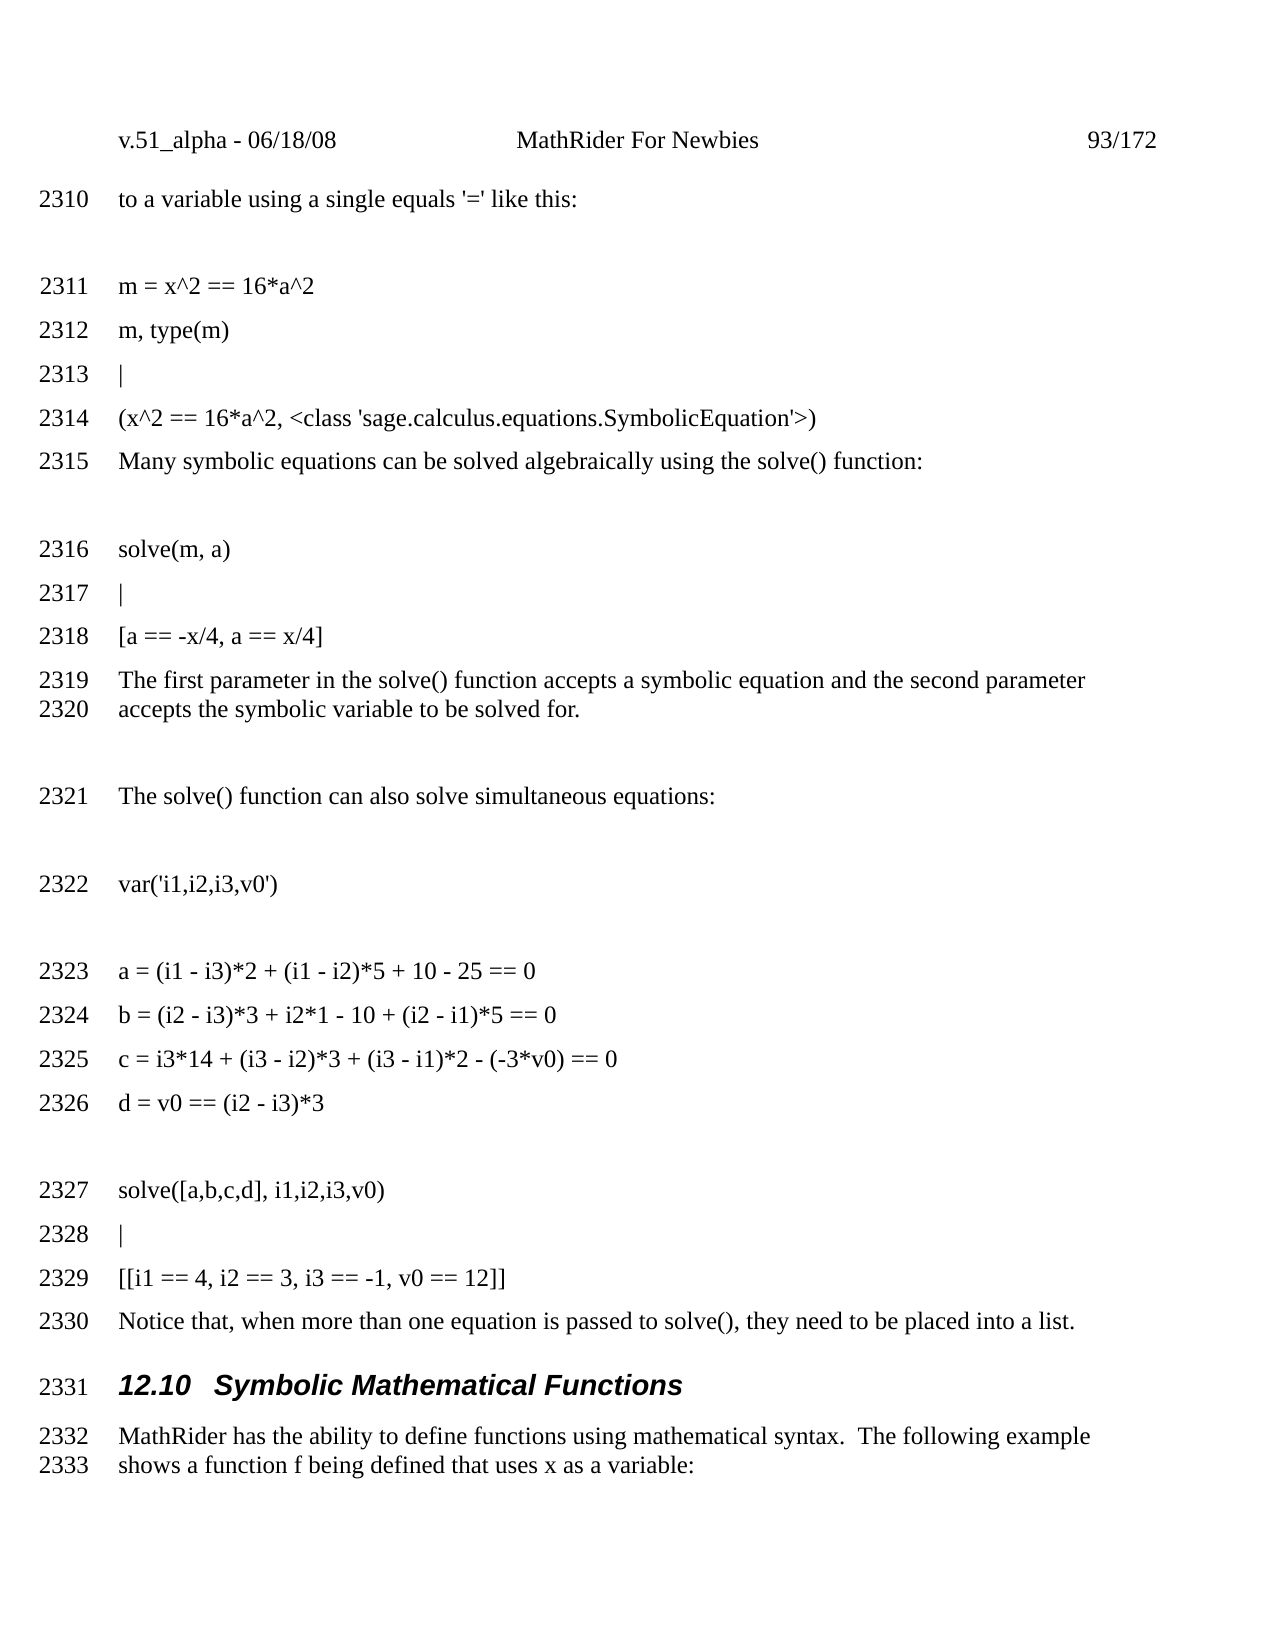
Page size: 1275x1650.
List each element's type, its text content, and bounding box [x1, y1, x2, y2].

text | [118, 1219, 1157, 1248]
text solve([a,b,c,d], i1,i2,i3,v0) [118, 1175, 1157, 1204]
text m, type(m) [118, 315, 1157, 344]
text a = (i1 - i3)*2 + (i1 - i2)*5 + 10 - 25 == 0 [118, 956, 1157, 985]
text Notice that, when more than one equation is passed to solve(), they need to be placed into a list. [118, 1306, 1157, 1335]
text [a == -x/4, a == x/4] [118, 621, 1157, 650]
text to a variable using a single equals '=' like this: [118, 184, 1157, 213]
text [[i1 == 4, i2 == 3, i3 == -1, v0 == 12]] [118, 1263, 1157, 1291]
text The solve() function can also solve simultaneous equations: [118, 781, 1157, 810]
text | [118, 359, 1157, 388]
text m = x^2 == 16*a^2 [118, 271, 1157, 300]
text MathRider has the ability to define functions using mathematical syntax. The following example shows a function f being defined that uses x as a variable: [118, 1421, 1157, 1479]
text solve(m, a) [118, 534, 1157, 563]
text (x^2 == 16*a^2, <class 'sage.calculus.equations.SymbolicEquation'>) [118, 403, 1157, 431]
text | [118, 578, 1157, 606]
subtitle Symbolic Mathematical Functions [118, 1368, 1157, 1401]
text c = i3*14 + (i3 - i2)*3 + (i3 - i1)*2 - (-3*v0) == 0 [118, 1044, 1157, 1073]
text d = v0 == (i2 - i3)*3 [118, 1088, 1157, 1116]
text Many symbolic equations can be solved algebraically using the solve() function: [118, 446, 1157, 475]
text b = (i2 - i3)*3 + i2*1 - 10 + (i2 - i1)*5 == 0 [118, 1000, 1157, 1029]
text The first parameter in the solve() function accepts a symbolic equation and the second parameter accepts the symbolic variable to be solved for. [118, 665, 1157, 723]
text var('i1,i2,i3,v0') [118, 869, 1157, 898]
